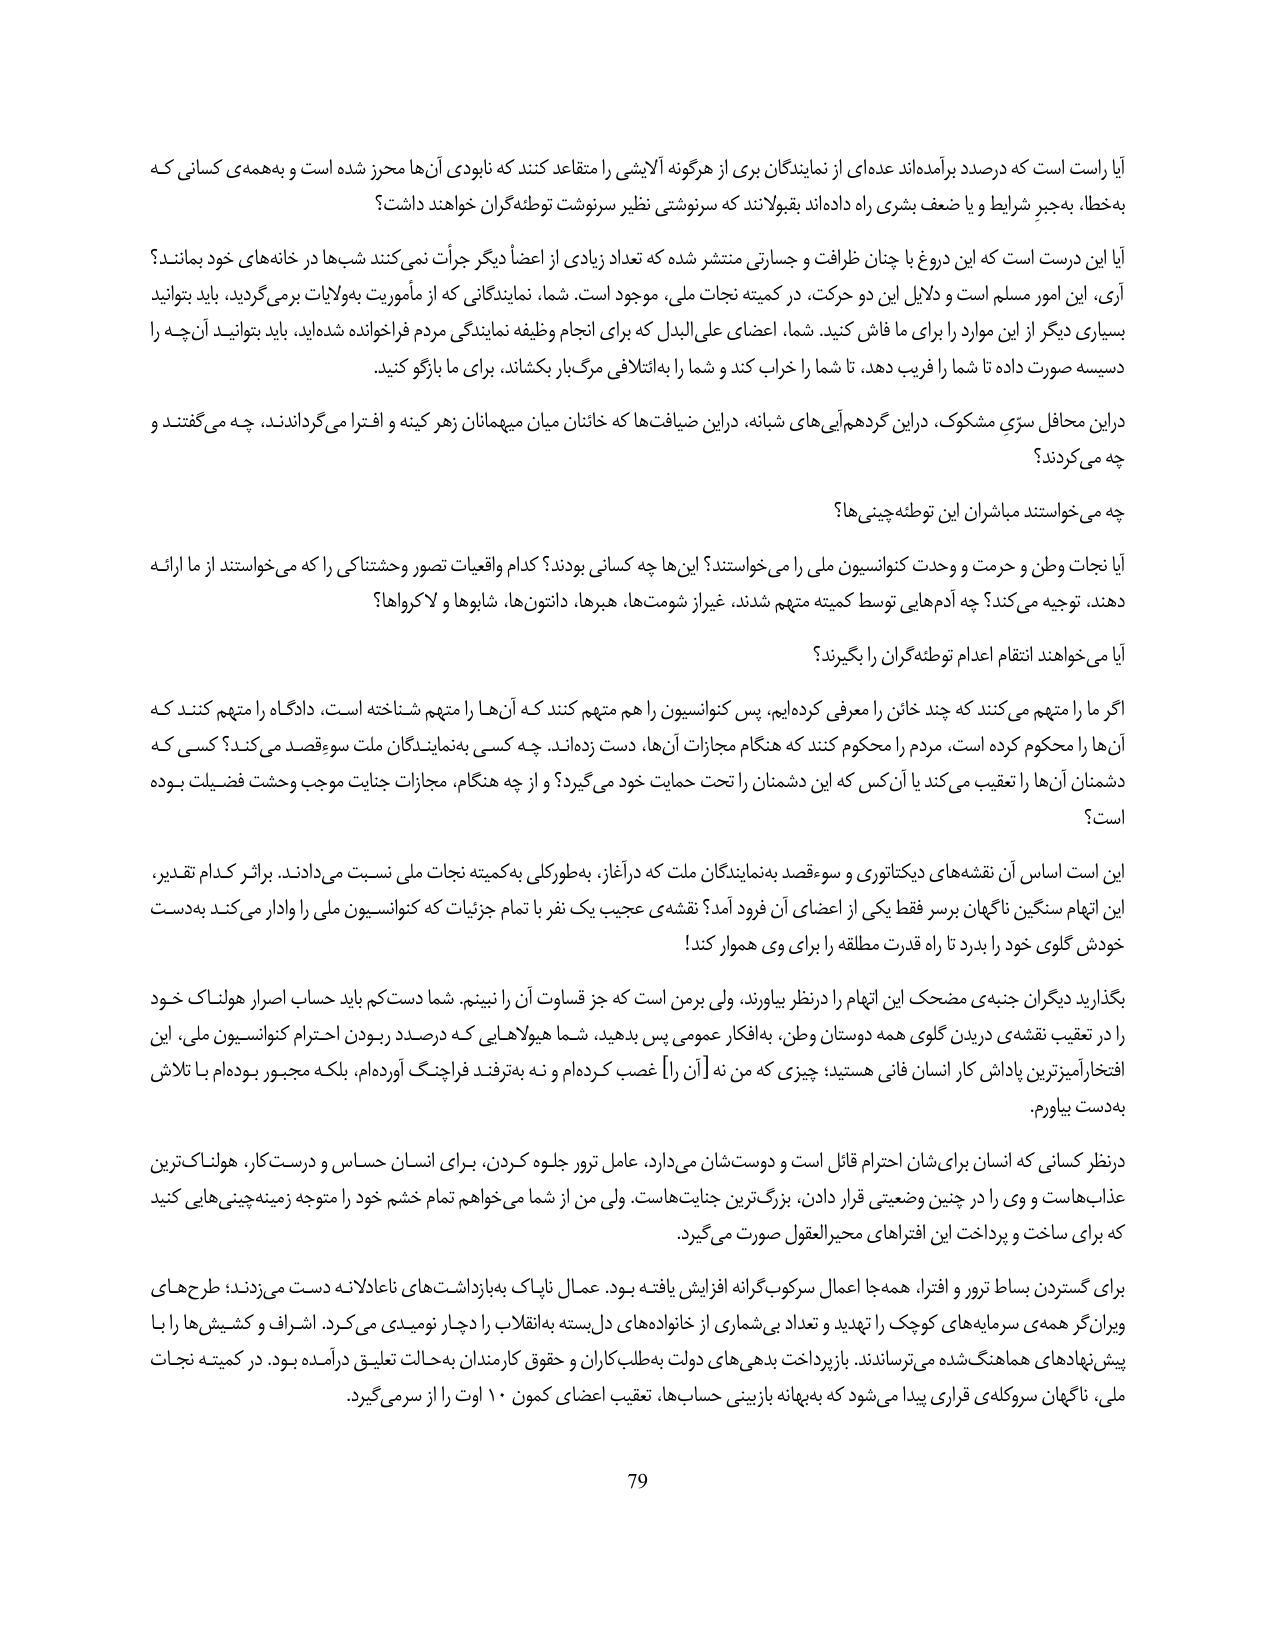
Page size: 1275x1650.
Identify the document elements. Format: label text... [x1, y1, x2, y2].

text آیا این درست است که این دروغ با ‌چنان ظرافت و جسارتی منتشر شده که تعداد زیادی از اعضاْ دیگر جرأت نمی‌کنند شب‌ها در خانه‌های خود بمانند؟ آری، این امور مسلم است و دلایل این دو حرکت، در کمیته نجات ملی، موجود است. شما، نمایندگانی که از مأموریت به‌ولایات برمی‌گردید، باید بتوانید بسیاری دیگر از ‌این موارد را برای ما فاش کنید. شما، اعضای علی‌البدل که برای انجام وظیفه نمایندگی مردم فرا‌خوانده شده‌اید، باید بتوانید آن‌چه را دسیسه صورت داده تا شما را فریب دهد، تا شما را خراب کند و شما را به‌ائتلافی مرگ‌بار بکشاند، برای ما بازگو کنید. [150, 240, 1125, 385]
text آیا راست است که در‌صدد برآمده‌اند عده‌ای از نمایندگان بری از هرگونه آلایشی را متقاعد کنند که نابودی آن‌ها محرز شده است و به‌همه‌ی کسانی که به‌خطا، به‌جبرِ شرایط و یا ضعف بشری راه داده‌اند بقبولانند که سرنوشتی نظیر سرنوشت توطئه‌گران خواهند داشت؟ [150, 150, 1125, 222]
text اگر ما را متهم می‌کنند که چند خائن را معرفی کرده‌ایم، پس کنوانسیون را هم متهم کنند که آن‌ها را متهم شناخته است، دادگاه را متهم کنند که آن‌ها را محکوم کرده است، مردم را محکوم کنند که هنگام مجازات آن‌ها، دست زده‌اند. چه کسی به‌نمایندگان ملت سوءِقصد می‌کند؟ کسی که دشمنان آن‌ها را تعقیب می‌کند یا آن‌کس که این دشمنان را تحت حمایت خود می‌گیرد؟ و از چه هنگام، مجازات جنایت موجب وحشت فضیلت بوده است؟ [150, 691, 1125, 836]
text آیا نجات وطن و حرمت و وحدت کنوانسیون ملی را می‌خواستند؟ این‌ها چه کسانی بودند؟ کدام واقعیات تصور وحشتناکی را که می‌خواستند از ما ارائه دهند، توجیه می‌کند؟ چه آدم‌هایی توسط کمیته متهم شدند، غیر‌از شومت‌ها، هبرها، دانتون‌ها، شابوها و لاکرواها؟ [150, 547, 1125, 619]
text آیا می‌خواهند انتقام اعدام توطئه‌گران را بگیرند؟ [150, 637, 1125, 673]
text در‌این محافل سرّیِ مشکوک، در‌این گردهم‌آیی‌های شبانه، در‌این ضیافت‌ها که خائنان میان میهمانان زهر کینه و افترا می‌گرداندند، چه می‌گفتند و چه می‌کردند؟ [150, 403, 1125, 475]
text بگذارید دیگران جنبه‌ی مضحک این اتهام را در‌نظر بیاورند، ولی برمن است که جز قساوت آن را نبینم. شما دست‌کم باید حساب اصرار هولناک خود را در تعقیب نقشه‌ی دریدن گلوی همه دوستان وطن، به‌افکار عمومی پس بدهید، شما هیولاهایی که در‌صدد ربودن احترام کنوانسیون ملی، این افتخار‌آمیزترین پاداش کار انسان فانی هستید؛ چیزی که من نه [آن را] غصب کرده‌ام و نه به‌ترفند فرا‌چنگ آورده‌ام، بلکه مجبور بوده‌ام با تلاش به‌دست بیاورم. [150, 980, 1125, 1125]
text این است اساس آن نقشه‌های دیکتاتوری و سوء‌قصد به‌نمایندگان ملت که در‌آغاز، به‌طور‌کلی به‌کمیته نجات ملی نسبت می‌دادند. بر‌اثر کدام تقدیر، این اتهام سنگین ناگهان بر‌سر فقط یکی از اعضای آن فرود آمد؟ نقشه‌ی عجیب یک نفر با تمام جزئیات که کنوانسیون ملی را وادار می‌کند به‌دست خودش گلوی خود را بدرد تا راه قدرت مطلقه را برای وی هموار کند! [150, 854, 1125, 962]
text در‌نظر کسانی که انسان برای‌شان احترام قائل است و دوست‌شان می‌دارد، عامل ترور جلوه کردن، برای انسان حساس و درست‌کار، هولناک‌ترین عذاب‌ها‌ست و وی را در چنین وضعیتی قرار دادن، بزرگ‌ترین جنایت‌ها‌ست. ولی من از شما می‌خواهم تمام خشم خود را متوجه زمینه‌چینی‌هایی کنید که برای ساخت و پرداخت این افتراهای محیر‌العقول صورت می‌گیرد. [150, 1143, 1125, 1251]
text برای گستردن بساط ترور و افترا، همه‌جا اعمال سرکوب‌گرانه افزایش یافته بود. عمال ناپاک به‌بازداشت‌های ناعادلانه دست می‌زدند؛ طرح‌های ویران‌گر همه‌ی سرمایه‌های کوچک را تهدید و تعداد بی‌شماری از خانواده‌های دل‌بسته به‌انقلاب را دچار نومیدی می‌کرد. اشراف و کشیش‌ها را با پیش‌نهادهای هماهنگ‌شده می‌ترساندند. باز‌پرداخت بدهی‌های دولت به‌طلب‌کاران و حقوق کارمندان به‌حالت تعلیق در‌آمده بود. در کمیته نجات ملی، ناگهان سروکله‌ی قراری پیدا می‌شود که به‌بهانه بازبینی حساب‌ها، تعقیب اعضای کمون ۱۰ اوت را از سر‌می‌گیرد. [150, 1269, 1125, 1413]
text چه می‌خواستند مباشران این توطئه‌چینی‌ها؟ [150, 493, 1125, 529]
